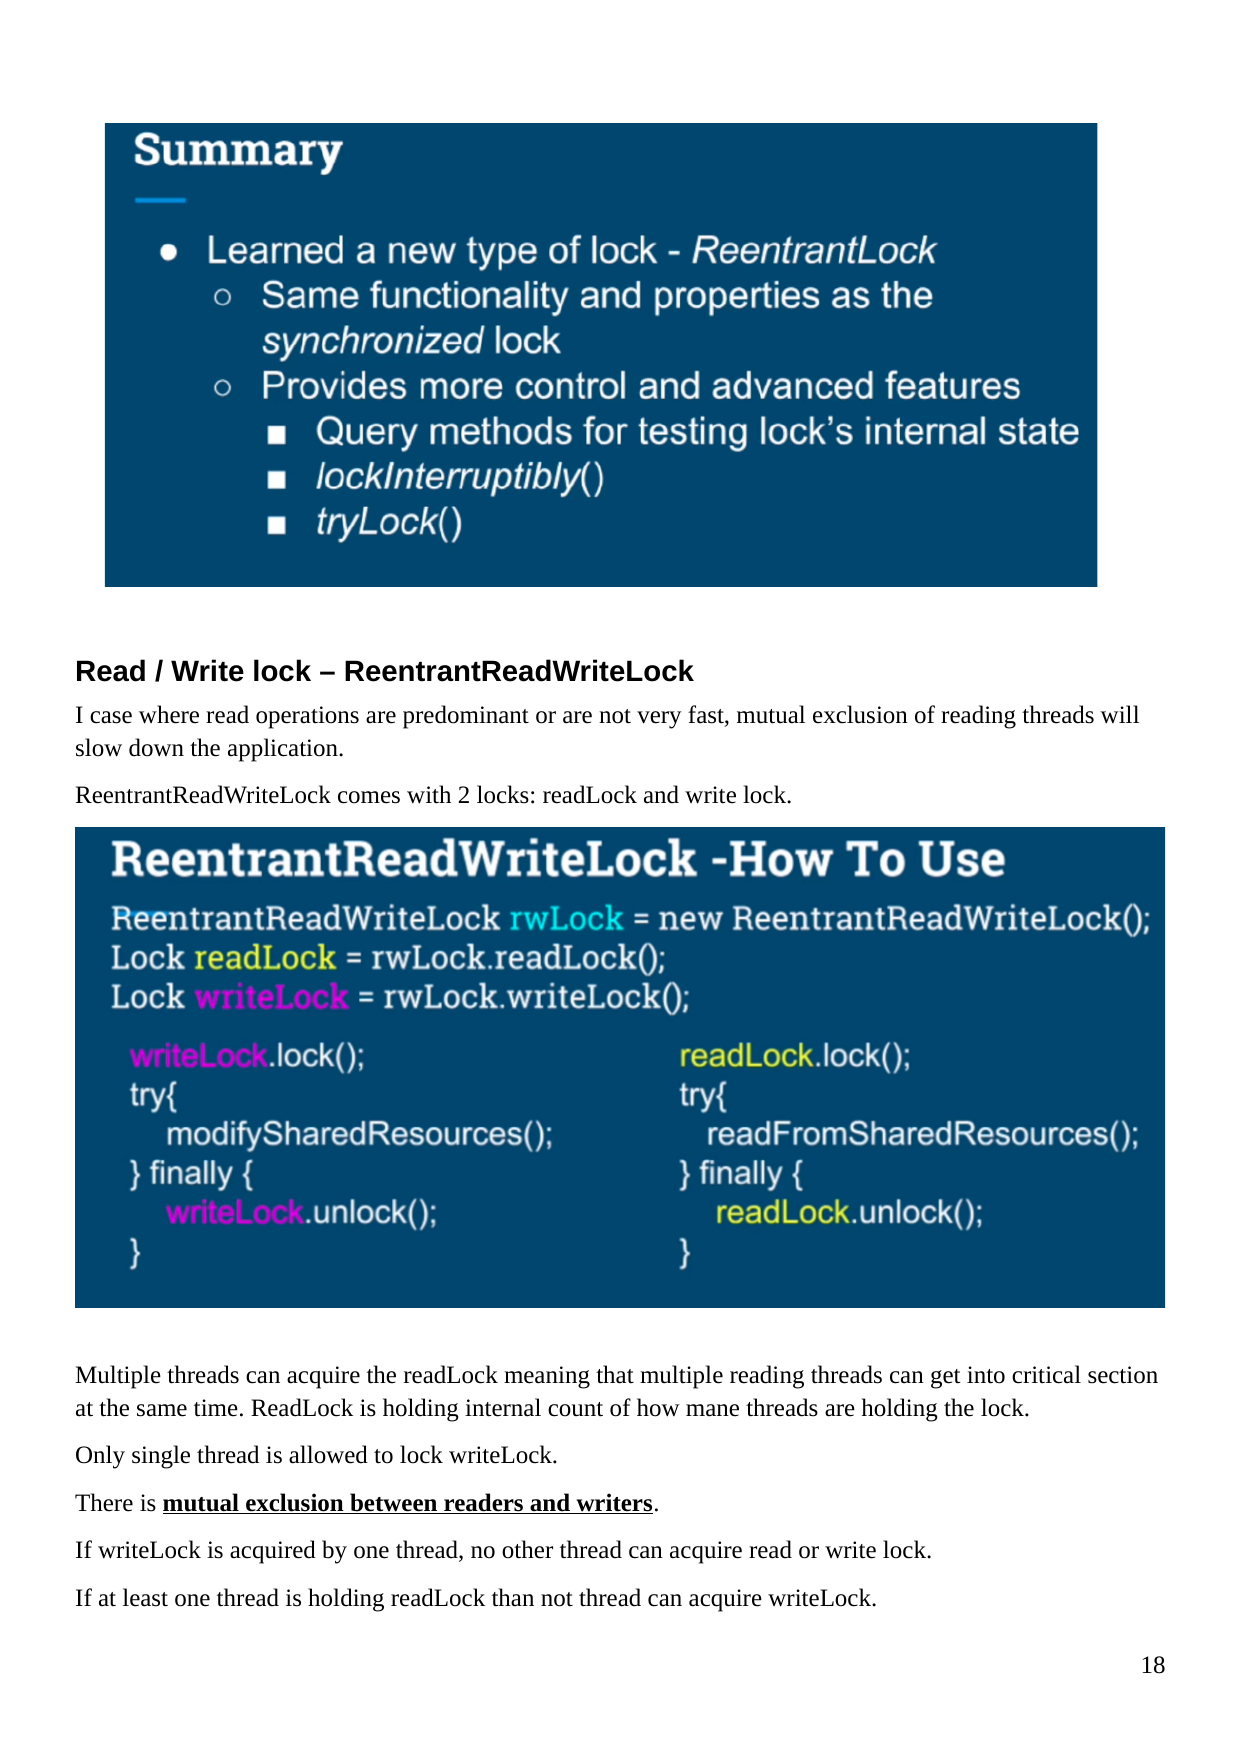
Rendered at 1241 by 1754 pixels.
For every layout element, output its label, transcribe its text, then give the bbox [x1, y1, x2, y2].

text If writeLock is acquired by one thread, no other thread can acquire read or write lock. [75, 1536, 1165, 1564]
text I case where read operations are predominant or are not very fast, mutual exclusion of reading threads will slow down the application. [75, 700, 1165, 761]
text If at least one thread is holding readLock than not thread can acquire writeLock. [75, 1583, 1165, 1612]
text There is mutual exclusion between readers and writers. [75, 1488, 1165, 1517]
picture [75, 827, 1166, 1308]
text ReentrantReadWriteLock comes with 2 locks: readLock and write lock. [75, 780, 1165, 809]
picture [104, 123, 1098, 587]
text Multiple threads can acquire the readLock meaning that multiple reading threads can get into critical section at the same time. ReadLock is holding internal count of how mane threads are holding the lock. [75, 1360, 1165, 1422]
subtitle Read / Write lock – ReentrantReadWriteLock [75, 653, 1165, 687]
text Only single thread is allowed to lock writeLock. [75, 1440, 1165, 1469]
